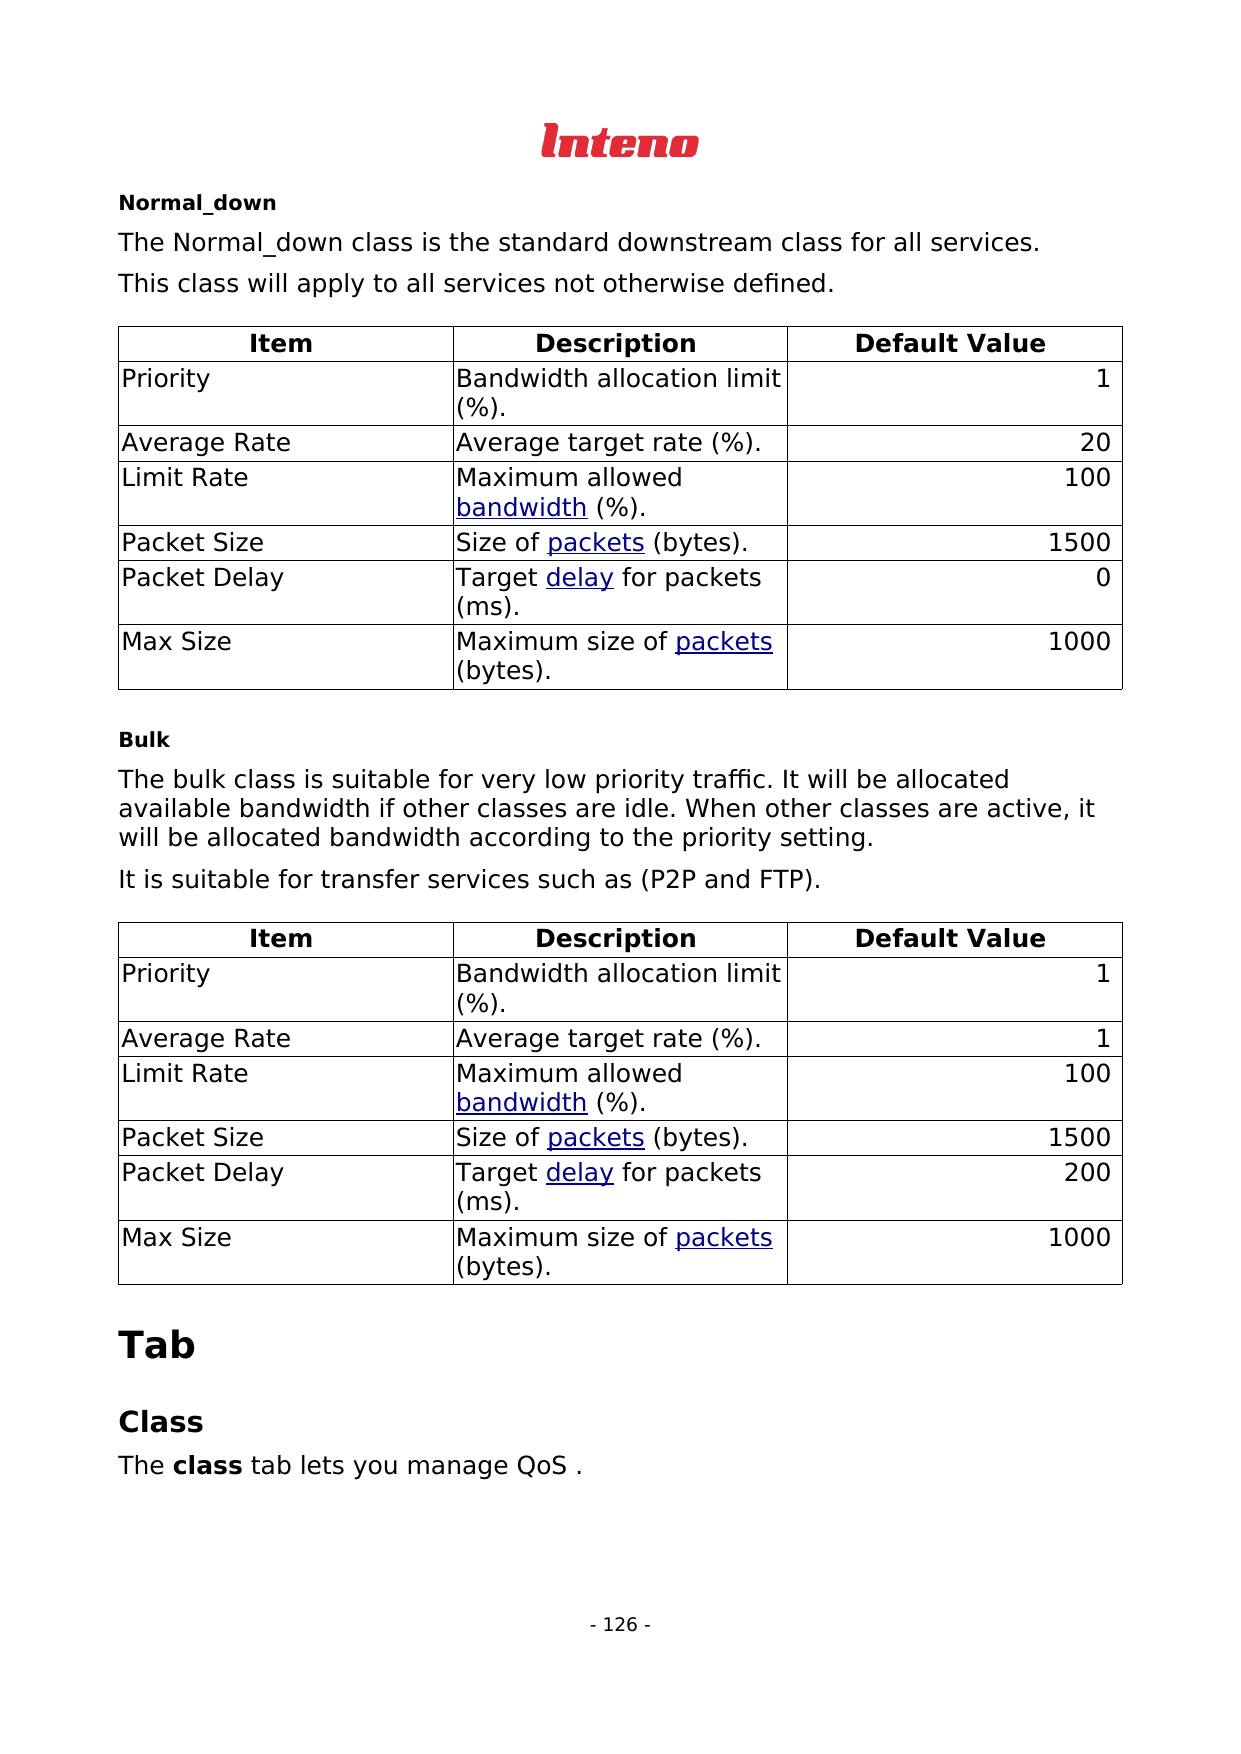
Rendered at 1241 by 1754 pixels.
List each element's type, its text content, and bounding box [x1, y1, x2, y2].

subtitle Tab [118, 1324, 1122, 1367]
table_header Item [119, 327, 453, 361]
table_cell Limit Rate [119, 1057, 453, 1120]
table_cell Maximum allowed bandwidth (%). [454, 462, 787, 525]
text The bulk class is suitable for very low priority traffic. It will be allocated available bandwidth if other classes are idle. When other classes are active, it will be allocated bandwidth according to the priority setting. [118, 765, 1122, 853]
table_cell 100 [788, 1057, 1122, 1120]
table_cell Packet Size [119, 1121, 453, 1155]
table_header Default Value [788, 327, 1122, 361]
text The Normal_down class is the standard downstream class for all services. [118, 228, 1122, 257]
table_cell Priority [119, 362, 453, 425]
table_cell Average Rate [119, 426, 453, 461]
subtitle Normal_down [118, 191, 1122, 215]
table_cell Max Size [119, 625, 453, 688]
table_cell 1000 [788, 625, 1122, 688]
table_cell 1 [788, 1022, 1122, 1056]
table_cell 1000 [788, 1221, 1122, 1284]
subtitle Bulk [118, 728, 1122, 753]
table_cell 1 [788, 958, 1122, 1021]
table_cell Bandwidth allocation limit (%). [454, 362, 787, 425]
table_cell Target delay for packets (ms). [454, 561, 787, 624]
table_header Description [454, 923, 787, 957]
table_cell Average target rate (%). [454, 426, 787, 461]
table_cell Maximum size of packets (bytes). [454, 1221, 787, 1284]
subtitle Class [118, 1405, 1122, 1439]
table_cell Packet Size [119, 526, 453, 560]
table_cell Size of packets (bytes). [454, 1121, 787, 1155]
table_cell 1500 [788, 1121, 1122, 1155]
table_cell 1500 [788, 526, 1122, 560]
text It is suitable for transfer services such as (P2P and FTP). [118, 865, 1122, 894]
table_cell 20 [788, 426, 1122, 461]
picture [531, 118, 709, 162]
table_header Default Value [788, 923, 1122, 957]
text This class will apply to all services not otherwise defined. [118, 269, 1122, 299]
table_cell 200 [788, 1156, 1122, 1220]
table_cell Average Rate [119, 1022, 453, 1056]
table_cell Packet Delay [119, 1156, 453, 1220]
table_cell Average target rate (%). [454, 1022, 787, 1056]
table_cell Size of packets (bytes). [454, 526, 787, 560]
table_cell Priority [119, 958, 453, 1021]
table_cell Packet Delay [119, 561, 453, 624]
table_header Item [119, 923, 453, 957]
table_cell 100 [788, 462, 1122, 525]
text The class tab lets you manage QoS . [118, 1451, 1122, 1481]
table_cell Maximum size of packets (bytes). [454, 625, 787, 688]
table_header Description [454, 327, 787, 361]
table_cell Bandwidth allocation limit (%). [454, 958, 787, 1021]
table_cell Maximum allowed bandwidth (%). [454, 1057, 787, 1120]
table_cell Target delay for packets (ms). [454, 1156, 787, 1220]
table_cell Limit Rate [119, 462, 453, 525]
table_cell Max Size [119, 1221, 453, 1284]
table_cell 1 [788, 362, 1122, 425]
table_cell 0 [788, 561, 1122, 624]
